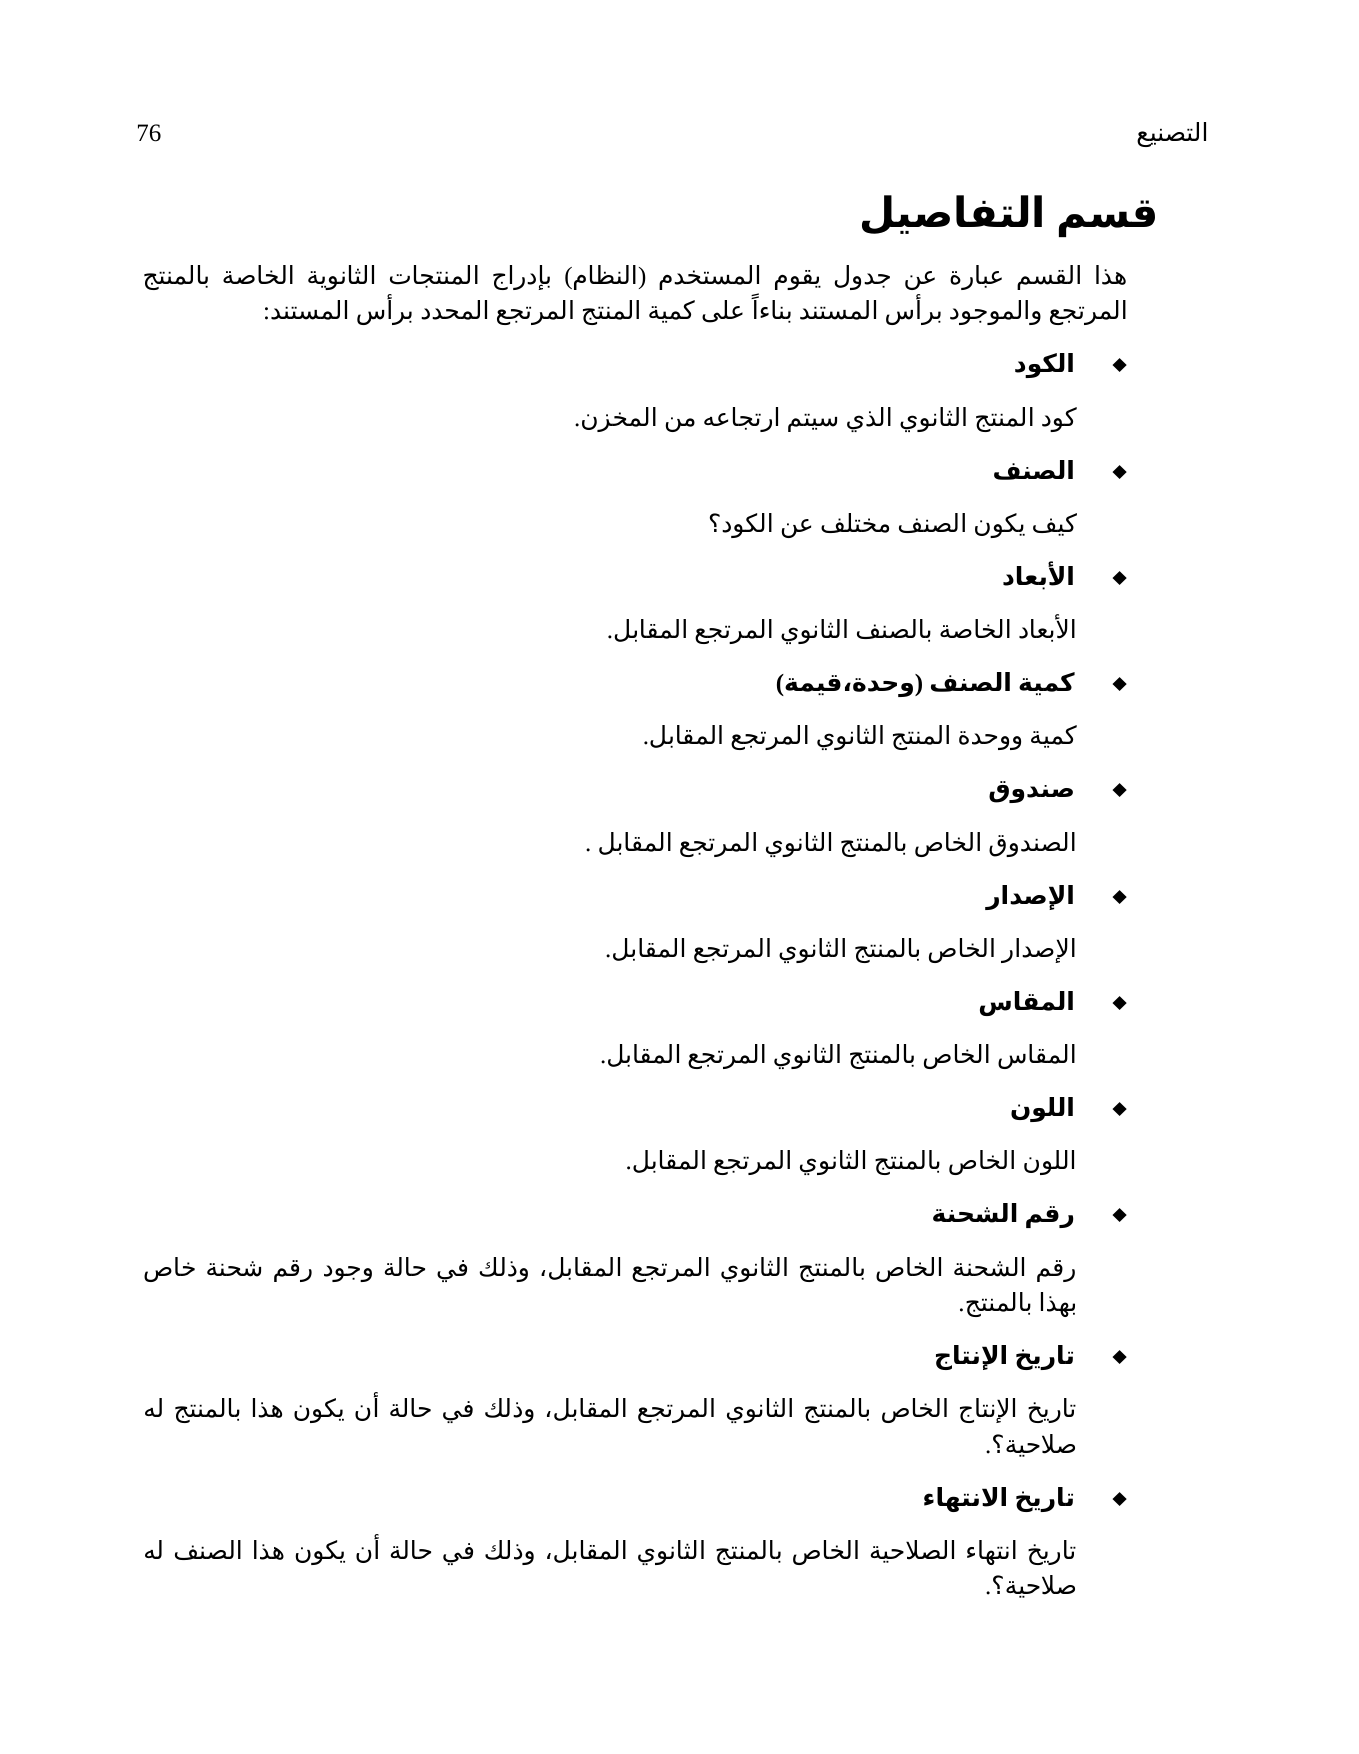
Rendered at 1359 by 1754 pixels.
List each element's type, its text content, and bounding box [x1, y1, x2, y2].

text كمية ووحدة المنتج الثانوي المرتجع المقابل. [142, 715, 1077, 750]
list المقاس [142, 980, 1113, 1016]
list تاريخ الانتهاء [142, 1476, 1113, 1512]
text الصندوق الخاص بالمنتج الثانوي المرتجع المقابل . [142, 821, 1077, 856]
list تاريخ الإنتاج [142, 1334, 1113, 1370]
list الصنف [142, 449, 1113, 484]
text هذا القسم عبارة عن جدول يقوم المستخدم (النظام) بإدراج المنتجات الثانوية الخاصة بالمنتج المرتجع والموجود برأس المستند بناءاً على كمية المنتج المرتجع المحدد برأس المستند: [142, 254, 1128, 325]
list صندوق [142, 768, 1113, 803]
text المقاس الخاص بالمنتج الثانوي المرتجع المقابل. [142, 1033, 1077, 1069]
text رقم الشحنة الخاص بالمنتج الثانوي المرتجع المقابل، وذلك في حالة وجود رقم شحنة خاص بهذا بالمنتج. [142, 1246, 1077, 1317]
text الأبعاد الخاصة بالصنف الثانوي المرتجع المقابل. [142, 608, 1077, 644]
text الإصدار الخاص بالمنتج الثانوي المرتجع المقابل. [142, 927, 1077, 963]
list الإصدار [142, 874, 1113, 909]
text اللون الخاص بالمنتج الثانوي المرتجع المقابل. [142, 1140, 1077, 1175]
list الكود [142, 343, 1113, 378]
list اللون [142, 1087, 1113, 1122]
list كمية الصنف (وحدة،قيمة) [142, 662, 1113, 697]
text تاريخ انتهاء الصلاحية الخاص بالمنتج الثانوي المقابل، وذلك في حالة أن يكون هذا الصنف له صلاحية؟. [142, 1529, 1077, 1600]
list رقم الشحنة [142, 1193, 1113, 1228]
text قسم التفاصيل [142, 189, 1169, 237]
text كيف يكون الصنف مختلف عن الكود؟ [142, 502, 1077, 538]
text تاريخ الإنتاج الخاص بالمنتج الثانوي المرتجع المقابل، وذلك في حالة أن يكون هذا بالمنتج له صلاحية؟. [142, 1388, 1077, 1458]
text كود المنتج الثانوي الذي سيتم ارتجاعه من المخزن. [142, 396, 1077, 431]
list الأبعاد [142, 555, 1113, 591]
